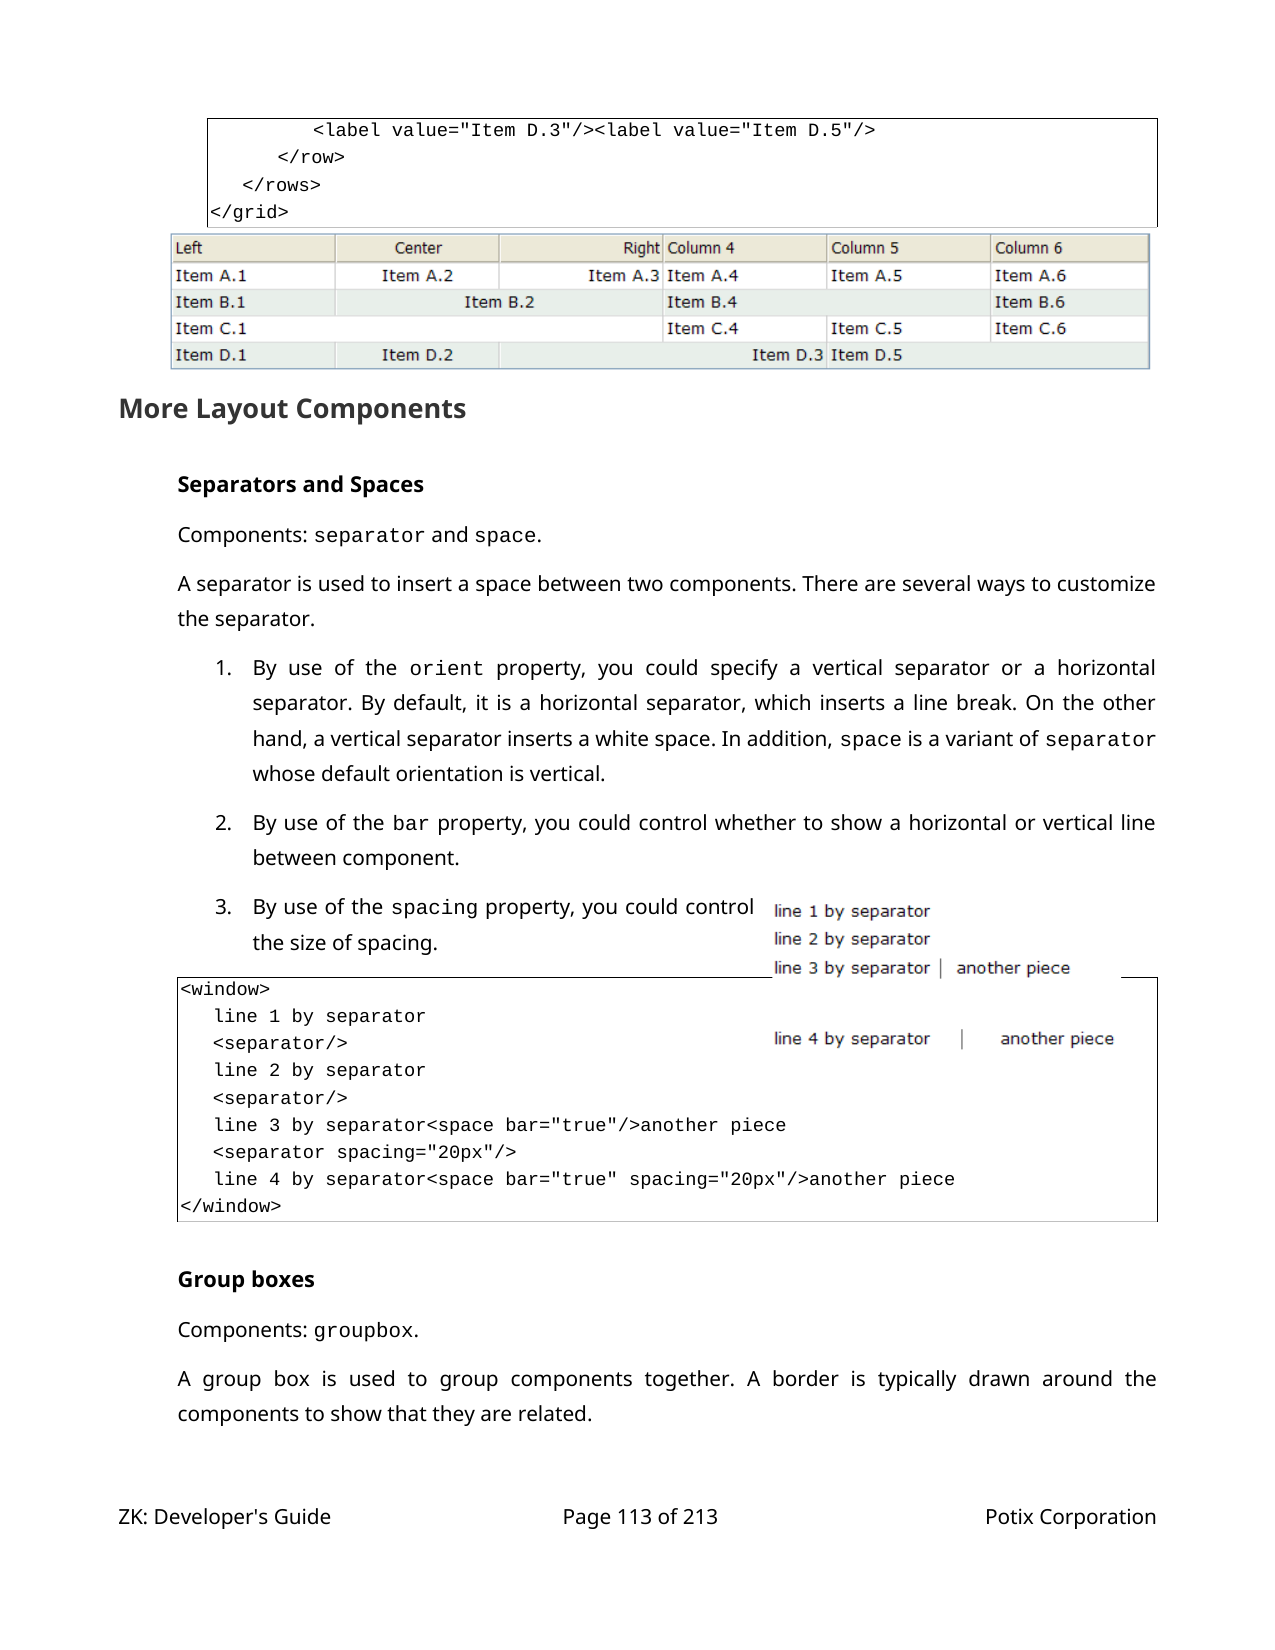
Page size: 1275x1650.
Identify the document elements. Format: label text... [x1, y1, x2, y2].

text <separator spacing="20px"/> [178, 1140, 1157, 1164]
list By use of the spacing property, you could control the size of spacing. [215, 892, 1157, 956]
subtitle Separators and Spaces [177, 469, 1157, 499]
picture [167, 232, 1154, 372]
text <label value="Item D.3"/><label value="Item D.5"/> [208, 119, 1157, 142]
text Components: separator and space. [177, 520, 1157, 548]
text <window> [178, 978, 772, 1001]
text </grid> [208, 200, 1157, 227]
text <separator/> [178, 1086, 1157, 1110]
subtitle Group boxes [177, 1264, 1157, 1294]
text Components: groupbox. [177, 1315, 1157, 1343]
text </window> [178, 1194, 1157, 1221]
list By use of the bar property, you could control whether to show a horizontal or vertical line between component. [215, 808, 1157, 872]
text [1122, 1004, 1157, 1028]
list By use of the orient property, you could specify a vertical separator or a horizontal separator. By default, it is a horizontal separator, which inserts a line break. On the other hand, a vertical separator inserts a white space. In addition, space is a variant of separator whose default orientation is vertical. [215, 653, 1157, 787]
text line 2 by separator [178, 1058, 1157, 1083]
text [1122, 978, 1157, 1001]
text <separator/> [178, 1031, 1157, 1055]
text line 1 by separator [178, 1004, 772, 1028]
text A separator is used to insert a space between two components. There are several ways to customize the separator. [177, 569, 1157, 632]
text </row> [208, 145, 1157, 169]
picture [772, 898, 1122, 1052]
text line 3 by separator<space bar="true"/>another piece [178, 1113, 1157, 1137]
text line 4 by separator<space bar="true" spacing="20px"/>another piece [178, 1167, 1157, 1191]
subtitle More Layout Components [118, 298, 1157, 427]
text </rows> [208, 172, 1157, 197]
text A group box is used to group components together. A border is typically drawn around the components to show that they are related. [177, 1364, 1157, 1427]
